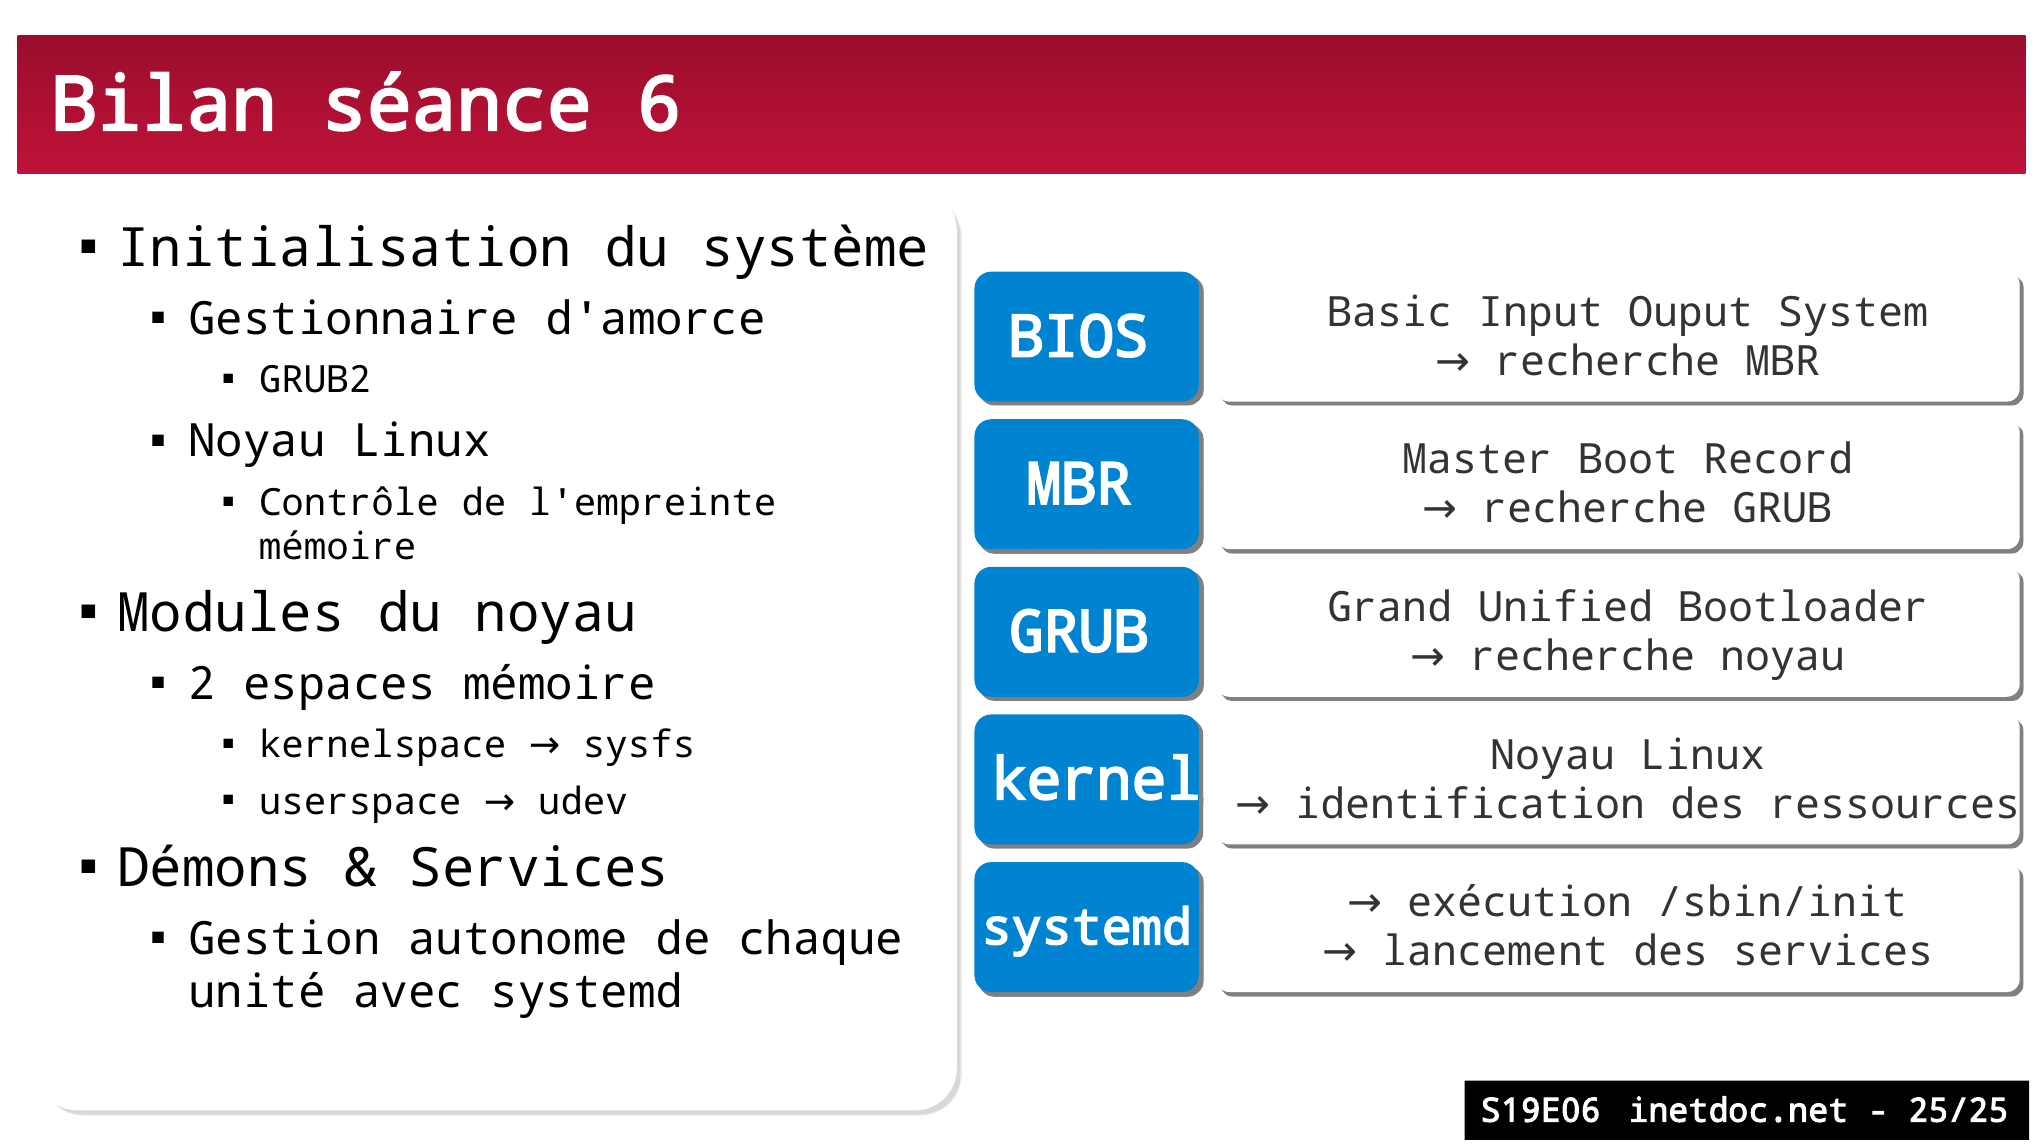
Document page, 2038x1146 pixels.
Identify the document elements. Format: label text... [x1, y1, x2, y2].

text_box GRUB [974, 566, 1199, 697]
text_box Noyau Linux → identification des ressources [1216, 714, 2020, 845]
text_box kernel [974, 714, 1199, 845]
text_box S19E06 inetdoc.net - <numéro>/25 [1464, 1080, 2030, 1140]
text_box MBR [974, 419, 1199, 550]
text_box Bilan séance 6 [17, 35, 2026, 174]
text_box Grand Unified Bootloader → recherche noyau [1216, 566, 2020, 697]
text_box BIOS [974, 271, 1199, 402]
text_box Master Boot Record → recherche GRUB [1216, 419, 2020, 550]
text_box systemd [974, 862, 1199, 993]
text_box → exécution /sbin/init → lancement des services [1216, 862, 2020, 993]
text_box Initialisation du système Gestionnaire d'amorce GRUB2 Noyau Linux Contrôle de l'empreinte mémoire Modules du noyau 2 espaces mémoire kernelspace → sysfs userspace → udev Démons & Services Gestion autonome de chaque unité avec systemd [35, 188, 957, 1111]
text_box Basic Input Ouput System → recherche MBR [1216, 271, 2020, 402]
